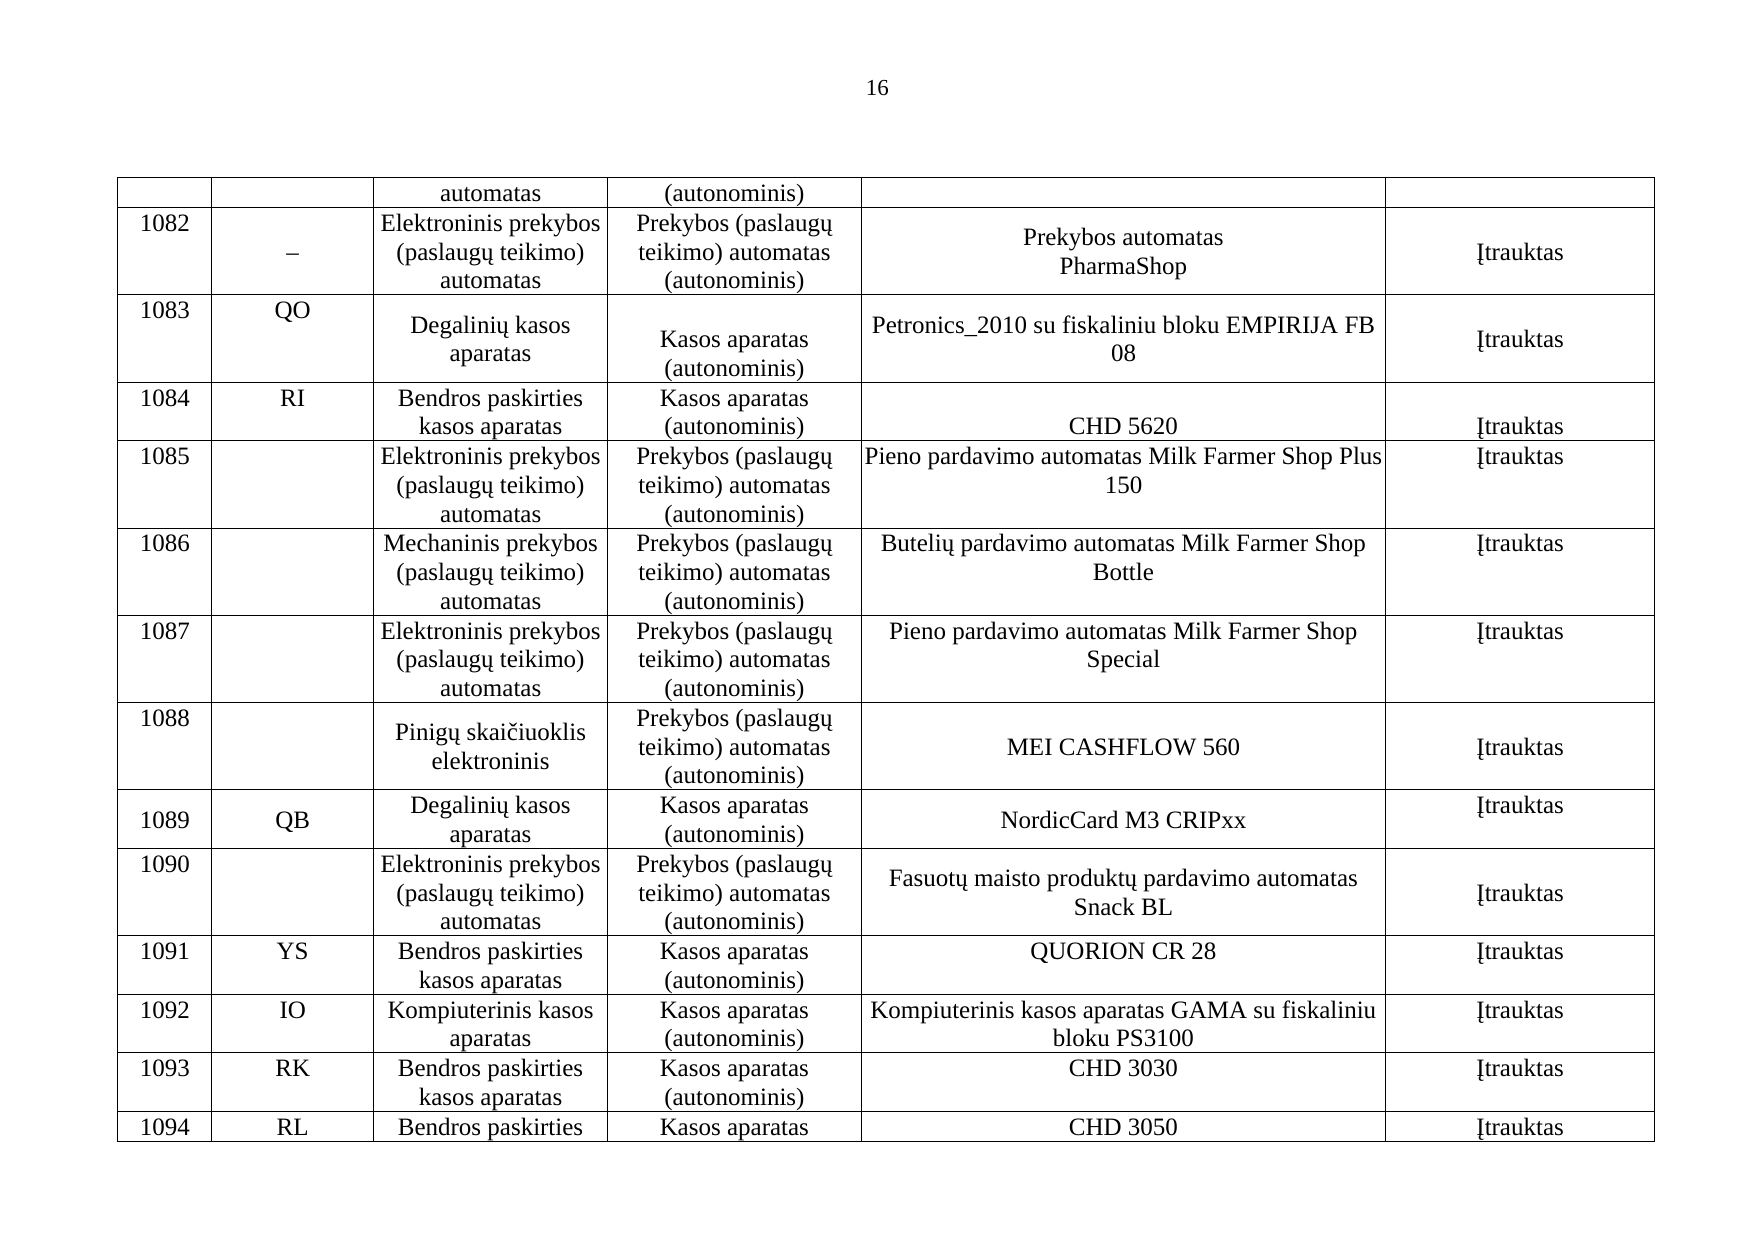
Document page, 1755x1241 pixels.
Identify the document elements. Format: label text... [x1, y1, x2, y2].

table_cell Kasos aparatas (autonominis) [608, 383, 861, 440]
table_cell Kasos aparatas (autonominis) [608, 295, 861, 382]
table_cell [118, 178, 211, 207]
table_cell Bendros paskirties kasos aparatas [374, 383, 607, 440]
table_cell 1086 [118, 529, 211, 615]
table_cell YS [212, 936, 373, 994]
table_cell [212, 849, 373, 935]
table_cell 1082 [118, 208, 211, 294]
table_cell 1090 [118, 849, 211, 935]
table_cell Įtrauktas [1386, 995, 1654, 1052]
table_cell Pieno pardavimo automatas Milk Farmer Shop Plus 150 [862, 441, 1385, 527]
table_cell CHD 3050 [862, 1112, 1385, 1141]
table_cell 1085 [118, 441, 211, 527]
table_cell Kasos aparatas (autonominis) [608, 936, 861, 994]
table_cell Kasos aparatas (autonominis) [608, 1053, 861, 1111]
table_cell Elektroninis prekybos (paslaugų teikimo) automatas [374, 208, 607, 294]
table_cell 1091 [118, 936, 211, 994]
table_cell Prekybos (paslaugų teikimo) automatas (autonominis) [608, 849, 861, 935]
table_cell RK [212, 1053, 373, 1111]
table_cell Prekybos (paslaugų teikimo) automatas (autonominis) [608, 703, 861, 789]
table_cell Elektroninis prekybos (paslaugų teikimo) automatas [374, 849, 607, 935]
table_cell Fasuotų maisto produktų pardavimo automatas Snack BL [862, 849, 1385, 935]
table_cell MEI CASHFLOW 560 [862, 703, 1385, 789]
table_cell Kompiuterinis kasos aparatas GAMA su fiskaliniu bloku PS3100 [862, 995, 1385, 1052]
table_cell IO [212, 995, 373, 1052]
table_cell 1083 [118, 295, 211, 382]
table_cell 1094 [118, 1112, 211, 1141]
table_cell Butelių pardavimo automatas Milk Farmer Shop Bottle [862, 529, 1385, 615]
table_cell [212, 529, 373, 615]
table_cell [212, 441, 373, 527]
table_cell Bendros paskirties [374, 1112, 607, 1141]
table_cell NordicCard M3 CRIPxx [862, 790, 1385, 848]
table_cell Prekybos (paslaugų teikimo) automatas (autonominis) [608, 441, 861, 527]
table_cell 1089 [118, 790, 211, 848]
table_cell Degalinių kasos aparatas [374, 790, 607, 848]
table_cell 1084 [118, 383, 211, 440]
table_cell automatas [374, 178, 607, 207]
table_cell Degalinių kasos aparatas [374, 295, 607, 382]
table_cell Bendros paskirties kasos aparatas [374, 1053, 607, 1111]
table_cell Kompiuterinis kasos aparatas [374, 995, 607, 1052]
table_cell 1093 [118, 1053, 211, 1111]
table_cell QB [212, 790, 373, 848]
table_cell Prekybos automatas PharmaShop [862, 208, 1385, 294]
table_cell Įtrauktas [1386, 441, 1654, 527]
table_cell [212, 616, 373, 702]
table_cell Įtrauktas [1386, 703, 1654, 789]
table_cell Petronics_2010 su fiskaliniu bloku EMPIRIJA FB 08 [862, 295, 1385, 382]
table_cell Įtrauktas [1386, 1053, 1654, 1111]
table_cell Pieno pardavimo automatas Milk Farmer Shop Special [862, 616, 1385, 702]
table_cell Prekybos (paslaugų teikimo) automatas (autonominis) [608, 616, 861, 702]
table_cell Prekybos (paslaugų teikimo) automatas (autonominis) [608, 208, 861, 294]
table_cell Įtrauktas [1386, 1112, 1654, 1141]
table_cell Prekybos (paslaugų teikimo) automatas (autonominis) [608, 529, 861, 615]
table_cell 1092 [118, 995, 211, 1052]
table_cell Kasos aparatas (autonominis) [608, 790, 861, 848]
table_cell Įtrauktas [1386, 616, 1654, 702]
table_cell [1386, 178, 1654, 207]
table_cell Kasos aparatas [608, 1112, 861, 1141]
table_cell Įtrauktas [1386, 849, 1654, 935]
table_cell Kasos aparatas (autonominis) [608, 995, 861, 1052]
table_cell Elektroninis prekybos (paslaugų teikimo) automatas [374, 441, 607, 527]
table_cell Įtrauktas [1386, 936, 1654, 994]
table_cell [212, 178, 373, 207]
table_cell RL [212, 1112, 373, 1141]
table_cell Įtrauktas [1386, 295, 1654, 382]
table_cell Bendros paskirties kasos aparatas [374, 936, 607, 994]
table_cell Pinigų skaičiuoklis elektroninis [374, 703, 607, 789]
table_cell – [212, 208, 373, 294]
table_cell RI [212, 383, 373, 440]
table_cell Įtrauktas [1386, 208, 1654, 294]
table_cell QO [212, 295, 373, 382]
table_cell QUORION CR 28 [862, 936, 1385, 994]
table_cell Įtrauktas [1386, 383, 1654, 440]
table_cell Įtrauktas [1386, 529, 1654, 615]
table_cell 1088 [118, 703, 211, 789]
table_cell CHD 3030 [862, 1053, 1385, 1111]
table_cell Įtrauktas [1386, 790, 1654, 848]
table_cell Mechaninis prekybos (paslaugų teikimo) automatas [374, 529, 607, 615]
table_cell 1087 [118, 616, 211, 702]
table_cell [862, 178, 1385, 207]
table_cell [212, 703, 373, 789]
table_cell Elektroninis prekybos (paslaugų teikimo) automatas [374, 616, 607, 702]
table_cell (autonominis) [608, 178, 861, 207]
table_cell CHD 5620 [862, 383, 1385, 440]
